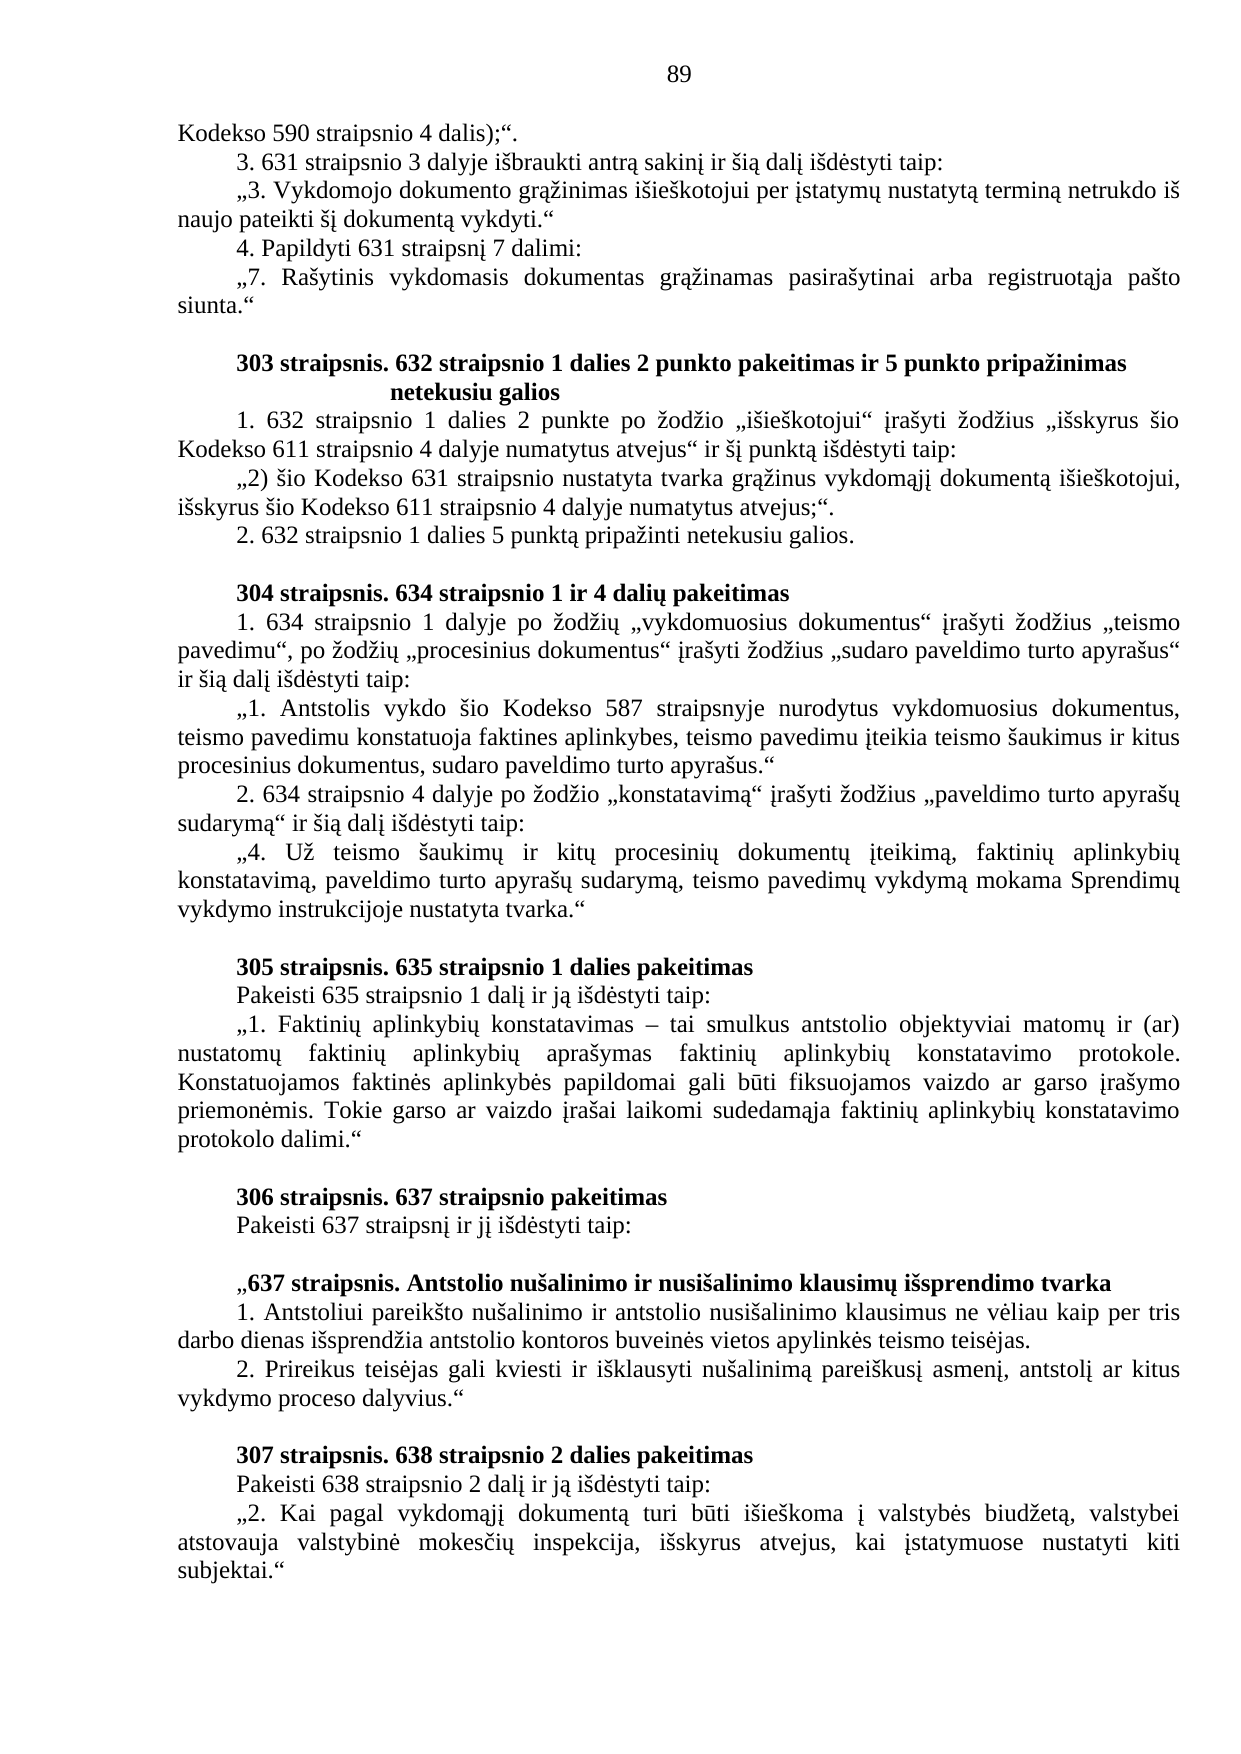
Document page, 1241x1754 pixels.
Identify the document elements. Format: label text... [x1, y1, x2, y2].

text „2) šio Kodekso 631 straipsnio nustatyta tvarka grąžinus vykdomąjį dokumentą išieškotojui, išskyrus šio Kodekso 611 straipsnio 4 dalyje numatytus atvejus;“. [177, 463, 1181, 521]
text 1. Antstoliui pareikšto nušalinimo ir antstolio nusišalinimo klausimus ne vėliau kaip per tris darbo dienas išsprendžia antstolio kontoros buveinės vietos apylinkės teismo teisėjas. [177, 1297, 1181, 1354]
text 1. 634 straipsnio 1 dalyje po žodžių „vykdomuosius dokumentus“ įrašyti žodžius „teismo pavedimu“, po žodžių „procesinius dokumentus“ įrašyti žodžius „sudaro paveldimo turto apyrašus“ ir šią dalį išdėstyti taip: [177, 607, 1181, 693]
text „1. Antstolis vykdo šio Kodekso 587 straipsnyje nurodytus vykdomuosius dokumentus, teismo pavedimu konstatuoja faktines aplinkybes, teismo pavedimu įteikia teismo šaukimus ir kitus procesinius dokumentus, sudaro paveldimo turto apyrašus.“ [177, 693, 1181, 779]
text 305 straipsnis. 635 straipsnio 1 dalies pakeitimas [177, 952, 1181, 981]
text „637 straipsnis. Antstolio nušalinimo ir nusišalinimo klausimų išsprendimo tvarka [236, 1268, 1181, 1297]
text 1. 632 straipsnio 1 dalies 2 punkte po žodžio „išieškotojui“ įrašyti žodžius „išskyrus šio Kodekso 611 straipsnio 4 dalyje numatytus atvejus“ ir šį punktą išdėstyti taip: [177, 406, 1181, 463]
text 304 straipsnis. 634 straipsnio 1 ir 4 dalių pakeitimas [177, 578, 1181, 607]
text „7. Rašytinis vykdomasis dokumentas grąžinamas pasirašytinai arba registruotąja pašto siunta.“ [177, 262, 1181, 319]
text 306 straipsnis. 637 straipsnio pakeitimas [177, 1182, 1181, 1211]
text „2. Kai pagal vykdomąjį dokumentą turi būti išieškoma į valstybės biudžetą, valstybei atstovauja valstybinė mokesčių inspekcija, išskyrus atvejus, kai įstatymuose nustatyti kiti subjektai.“ [177, 1498, 1181, 1584]
text Pakeisti 638 straipsnio 2 dalį ir ją išdėstyti taip: [177, 1469, 1181, 1498]
text 307 straipsnis. 638 straipsnio 2 dalies pakeitimas [177, 1441, 1181, 1469]
text 3. 631 straipsnio 3 dalyje išbraukti antrą sakinį ir šią dalį išdėstyti taip: [177, 147, 1181, 176]
text Kodekso 590 straipsnio 4 dalis);“. [177, 118, 1181, 147]
text 2. Prireikus teisėjas gali kviesti ir išklausyti nušalinimą pareiškusį asmenį, antstolį ar kitus vykdymo proceso dalyvius.“ [177, 1354, 1181, 1412]
text Pakeisti 635 straipsnio 1 dalį ir ją išdėstyti taip: [177, 981, 1181, 1009]
text „3. Vykdomojo dokumento grąžinimas išieškotojui per įstatymų nustatytą terminą netrukdo iš naujo pateikti šį dokumentą vykdyti.“ [177, 176, 1181, 233]
text „1. Faktinių aplinkybių konstatavimas – tai smulkus antstolio objektyviai matomų ir (ar) nustatomų faktinių aplinkybių aprašymas faktinių aplinkybių konstatavimo protokole. Konstatuojamos faktinės aplinkybės papildomai gali būti fiksuojamos vaizdo ar garso įrašymo priemonėmis. Tokie garso ar vaizdo įrašai laikomi sudedamąja faktinių aplinkybių konstatavimo protokolo dalimi.“ [177, 1009, 1181, 1153]
text 4. Papildyti 631 straipsnį 7 dalimi: [177, 233, 1181, 262]
text Pakeisti 637 straipsnį ir jį išdėstyti taip: [177, 1211, 1181, 1239]
text „4. Už teismo šaukimų ir kitų procesinių dokumentų įteikimą, faktinių aplinkybių konstatavimą, paveldimo turto apyrašų sudarymą, teismo pavedimų vykdymą mokama Sprendimų vykdymo instrukcijoje nustatyta tvarka.“ [177, 837, 1181, 923]
text 303 straipsnis. 632 straipsnio 1 dalies 2 punkto pakeitimas ir 5 punkto pripažinimas netekusiu galios [236, 348, 1181, 406]
text 2. 634 straipsnio 4 dalyje po žodžio „konstatavimą“ įrašyti žodžius „paveldimo turto apyrašų sudarymą“ ir šią dalį išdėstyti taip: [177, 779, 1181, 837]
text 2. 632 straipsnio 1 dalies 5 punktą pripažinti netekusiu galios. [177, 521, 1181, 549]
